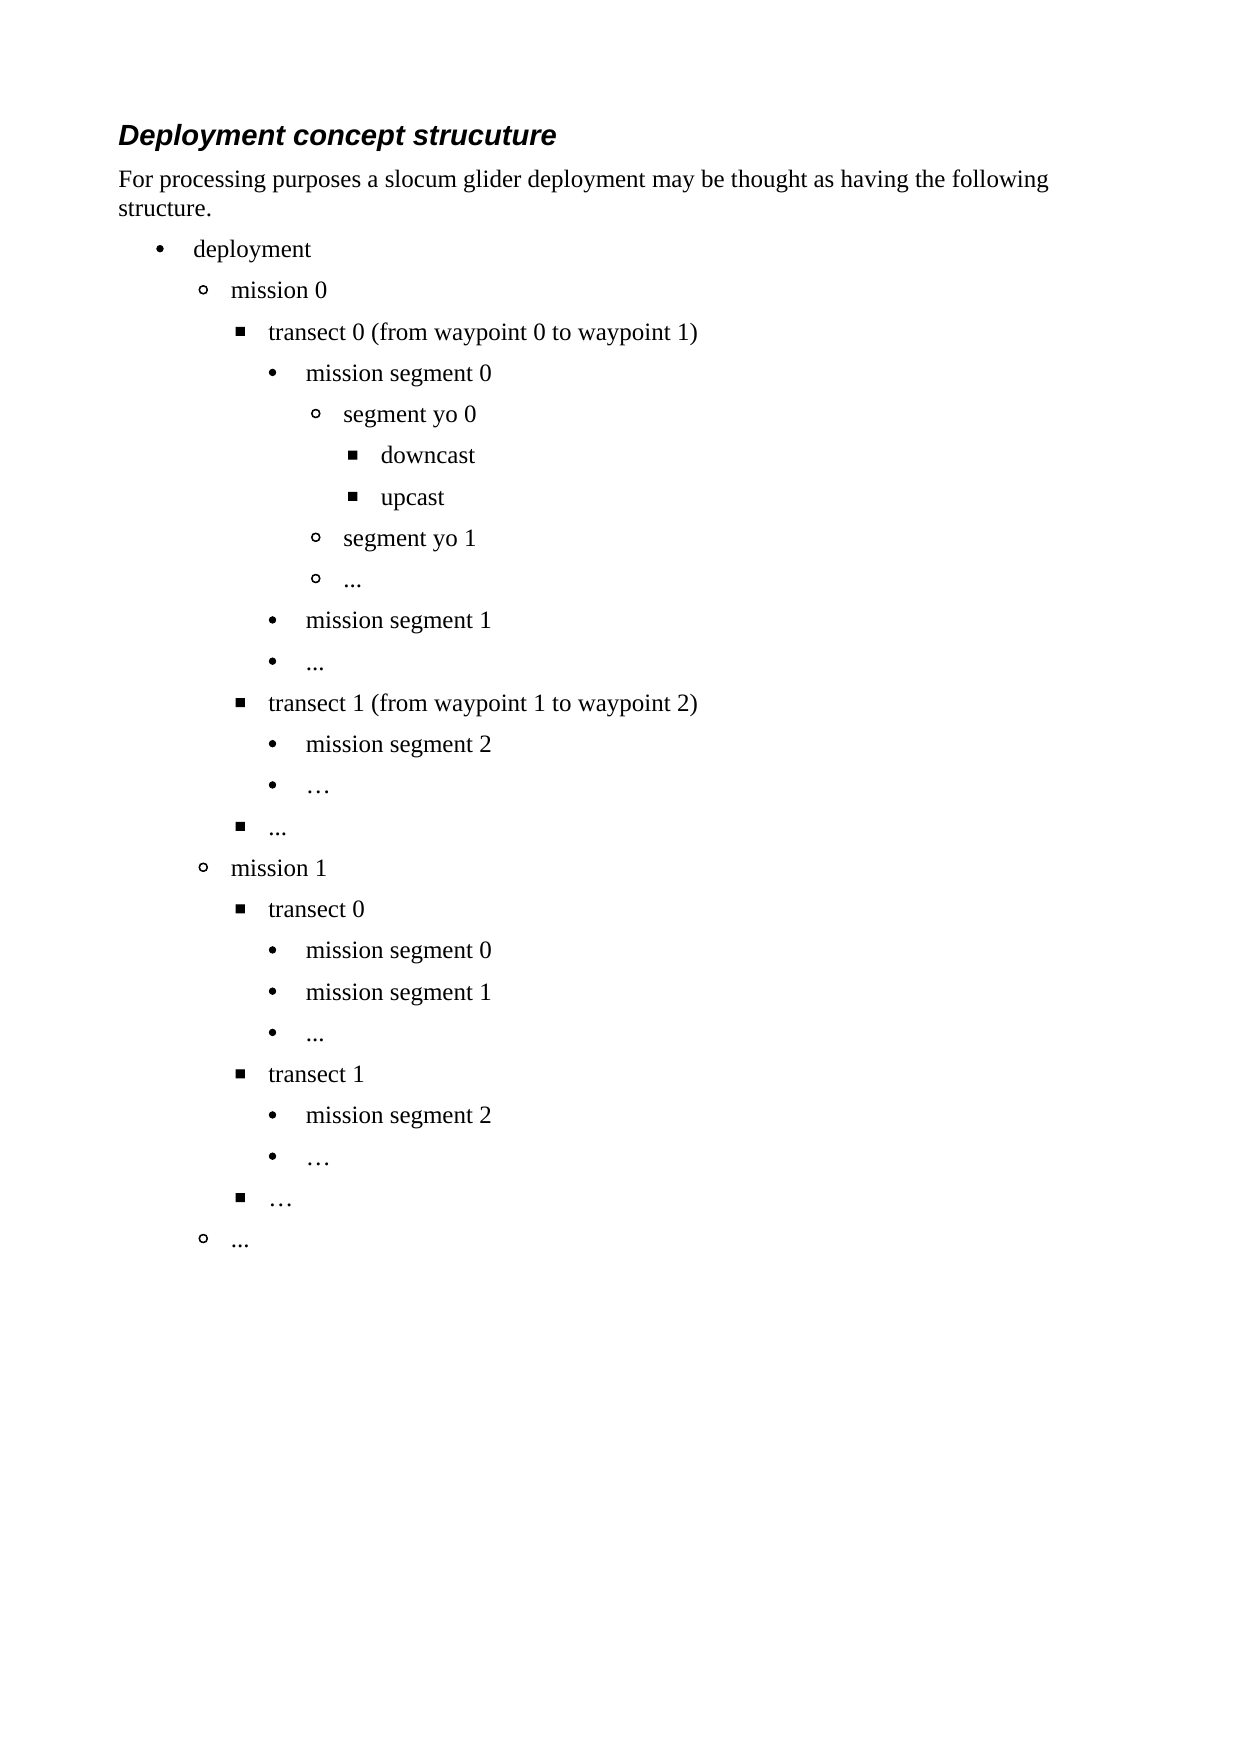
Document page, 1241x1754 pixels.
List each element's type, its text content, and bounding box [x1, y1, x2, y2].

text For processing purposes a slocum glider deployment may be thought as having the following structure. [118, 164, 1122, 222]
list mission 0 [193, 275, 1122, 304]
list upcast [343, 482, 1122, 510]
list transect 0 (from waypoint 0 to waypoint 1) [231, 317, 1122, 345]
list ... [268, 647, 1122, 675]
list ... [231, 812, 1122, 840]
list deployment [156, 234, 1122, 263]
subtitle Deployment concept strucuture [118, 118, 1122, 152]
list transect 0 [231, 894, 1122, 923]
list segment yo 0 [306, 399, 1122, 428]
list ... [268, 1018, 1122, 1047]
list … [231, 1183, 1122, 1212]
list mission segment 1 [268, 977, 1122, 1005]
list mission 1 [193, 853, 1122, 882]
list downcast [343, 440, 1122, 469]
list transect 1 [231, 1059, 1122, 1088]
list mission segment 2 [268, 1100, 1122, 1129]
list ... [306, 564, 1122, 593]
list segment yo 1 [306, 523, 1122, 552]
list … [268, 1142, 1122, 1170]
list mission segment 0 [268, 358, 1122, 387]
list ... [193, 1224, 1122, 1253]
list mission segment 1 [268, 605, 1122, 634]
list mission segment 2 [268, 729, 1122, 758]
list … [268, 770, 1122, 799]
list transect 1 (from waypoint 1 to waypoint 2) [231, 688, 1122, 717]
list mission segment 0 [268, 935, 1122, 964]
